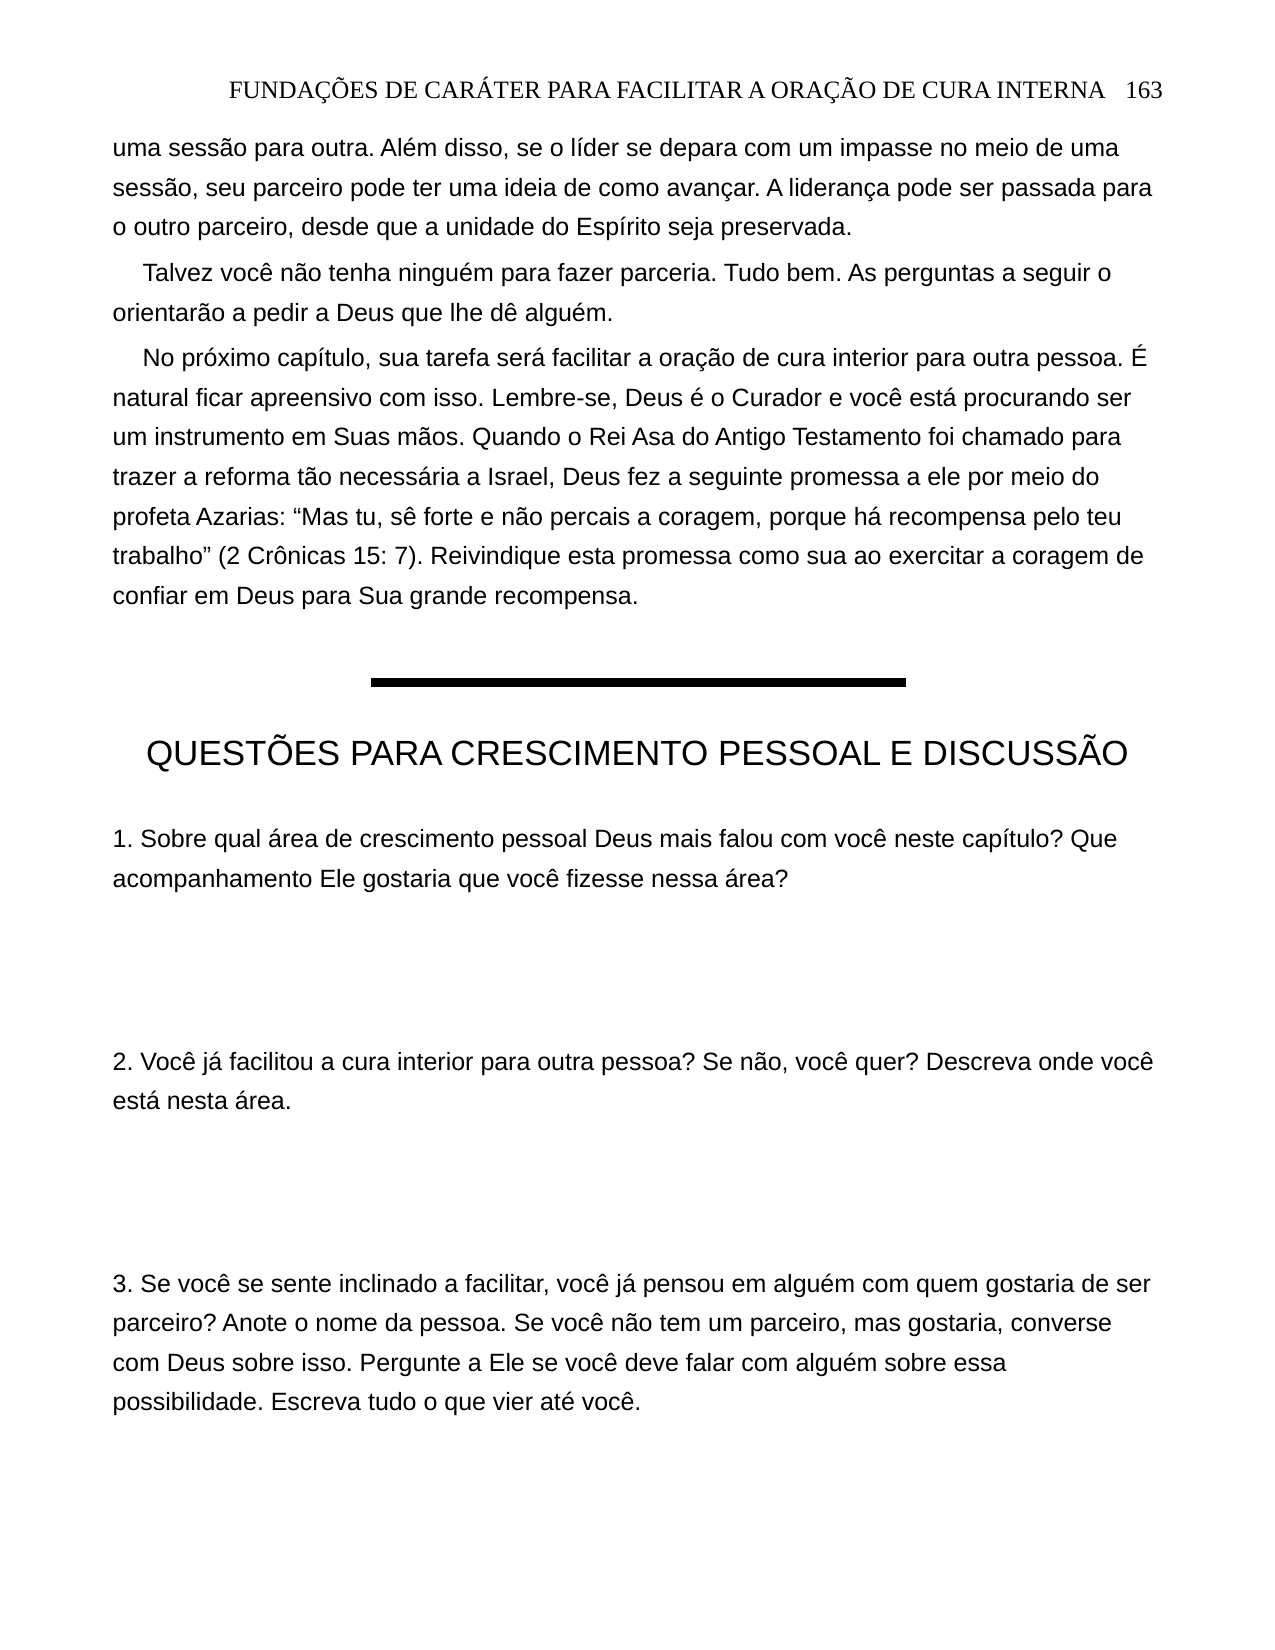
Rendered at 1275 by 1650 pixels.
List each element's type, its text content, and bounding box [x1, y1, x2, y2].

text 1. Sobre qual área de crescimento pessoal Deus mais falou com você neste capítulo? Que acompanhamento Ele gostaria que você fizesse nessa área? [112, 824, 1162, 893]
text 2. Você já facilitou a cura interior para outra pessoa? Se não, você quer? Descreva onde você está nesta área. [112, 1047, 1162, 1115]
text Talvez você não tenha ninguém para fazer parceria. Tudo bem. As perguntas a seguir o orientarão a pedir a Deus que lhe dê alguém. [112, 258, 1162, 326]
text uma sessão para outra. Além disso, se o líder se depara com um impasse no meio de uma sessão, seu parceiro pode ter uma ideia de como avançar. A liderança pode ser passada para o outro parceiro, desde que a unidade do Espírito seja preservada. [112, 133, 1162, 241]
subtitle QUESTÕES PARA CRESCIMENTO PESSOAL E DISCUSSÃO [112, 733, 1162, 773]
text 3. Se você se sente inclinado a facilitar, você já pensou em alguém com quem gostaria de ser parceiro? Anote o nome da pessoa. Se você não tem um parceiro, mas gostaria, converse com Deus sobre isso. Pergunte a Ele se você deve falar com alguém sobre essa possibilidade. Escreva tudo o que vier até você. [112, 1269, 1162, 1416]
text No próximo capítulo, sua tarefa será facilitar a oração de cura interior para outra pessoa. É natural ficar apreensivo com isso. Lembre-se, Deus é o Curador e você está procurando ser um instrumento em Suas mãos. Quando o Rei Asa do Antigo Testamento foi chamado para trazer a reforma tão necessária a Israel, Deus fez a seguinte promessa a ele por meio do profeta Azarias: “Mas tu, sê forte e não percais a coragem, porque há recompensa pelo teu trabalho” (2 Crônicas 15: 7). Reivindique esta promessa como sua ao exercitar a coragem de confiar em Deus para Sua grande recompensa. [112, 343, 1162, 609]
